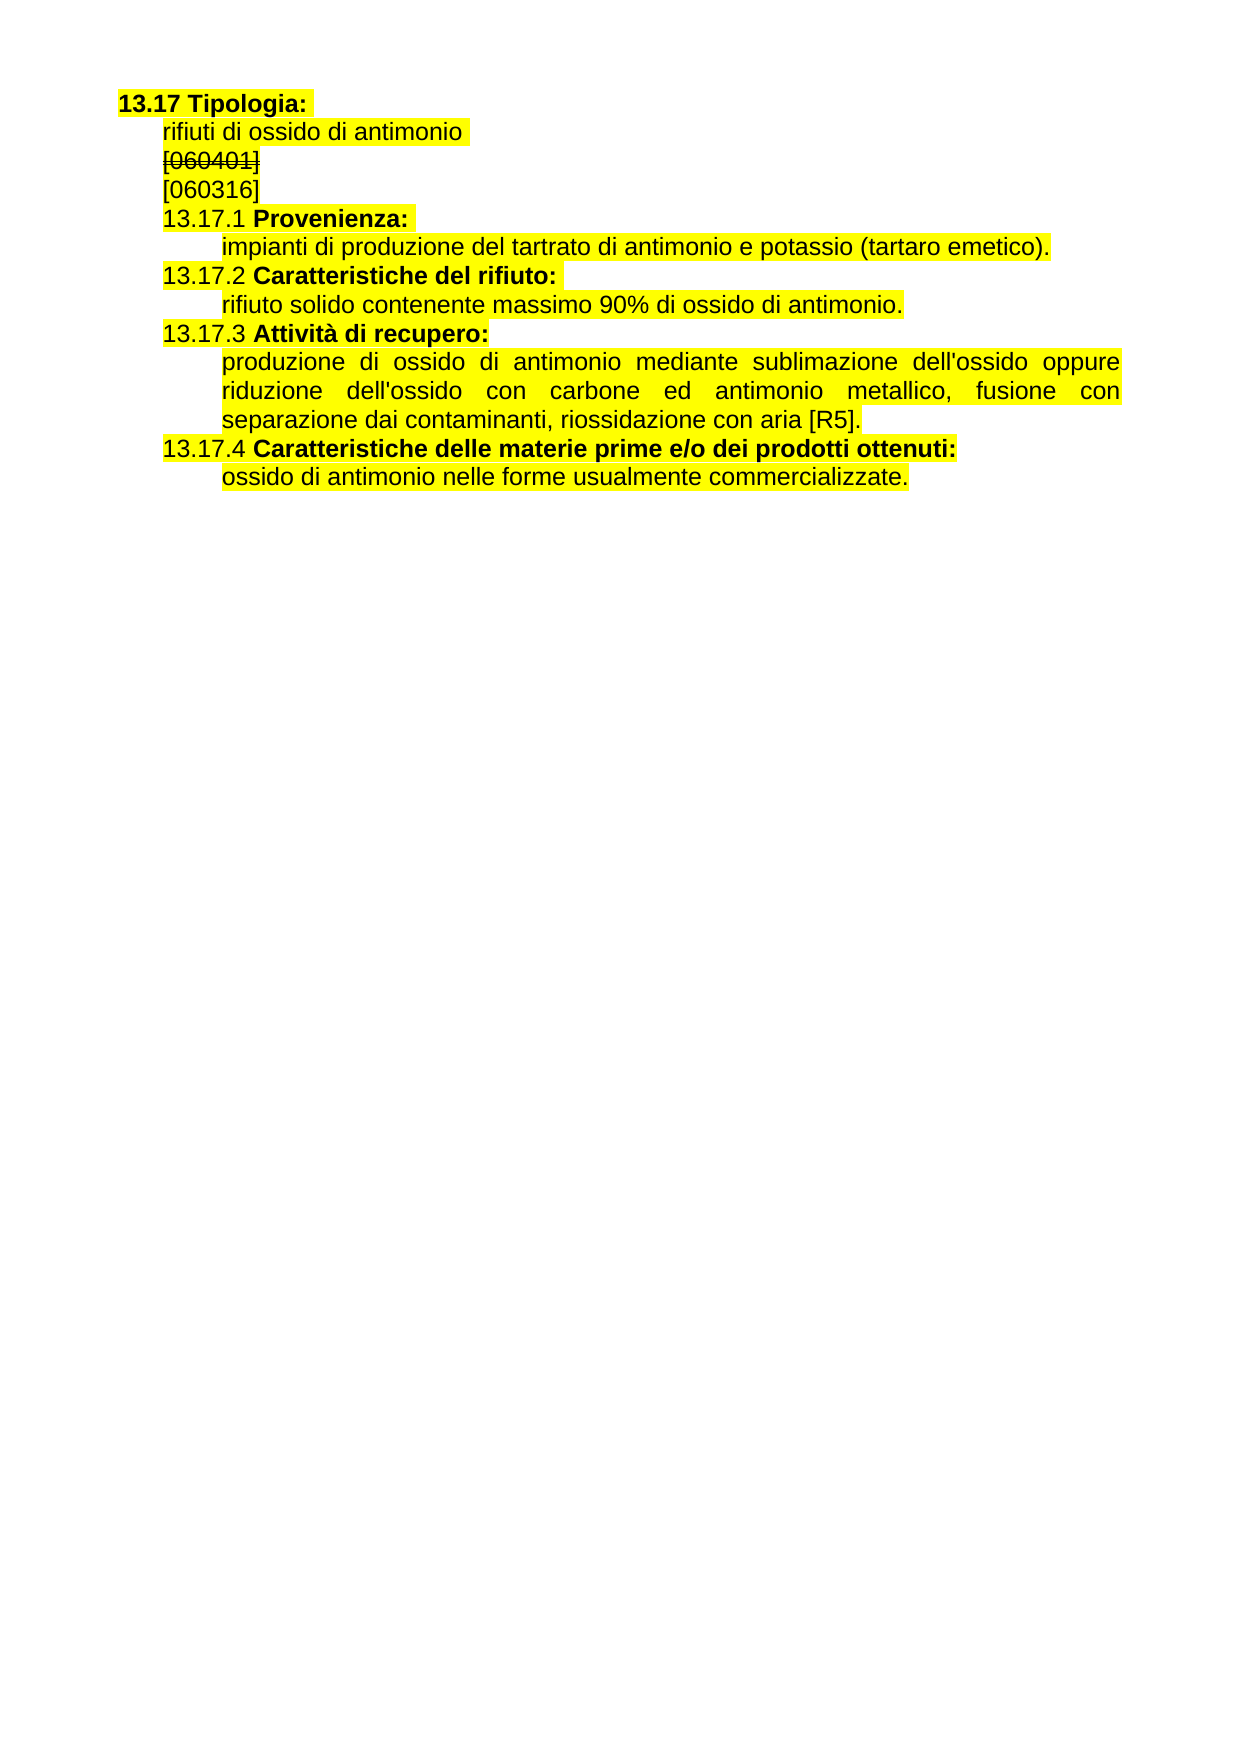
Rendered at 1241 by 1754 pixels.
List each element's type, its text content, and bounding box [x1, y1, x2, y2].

text impianti di produzione del tartrato di antimonio e potassio (tartaro emetico). [222, 232, 1122, 261]
text rifiuti di ossido di antimonio [162, 117, 1122, 146]
text rifiuto solido contenente massimo 90% di ossido di antimonio. [222, 290, 1122, 319]
text 13.17.3 Attività di recupero: [162, 319, 1122, 347]
text 13.17.4 Caratteristiche delle materie prime e/o dei prodotti ottenuti: [162, 434, 1122, 462]
text [060401] [162, 146, 1122, 175]
text ossido di antimonio nelle forme usualmente commercializzate. [222, 462, 1122, 491]
text [060316] [162, 175, 1122, 204]
text produzione di ossido di antimonio mediante sublimazione dell'ossido oppure riduzione dell'ossido con carbone ed antimonio metallico, fusione con separazione dai contaminanti, riossidazione con aria [R5]. [222, 347, 1122, 434]
text 13.17.1 Provenienza: [162, 204, 1122, 232]
subtitle 13.17 Tipologia: [118, 89, 1122, 117]
text 13.17.2 Caratteristiche del rifiuto: [162, 261, 1122, 290]
